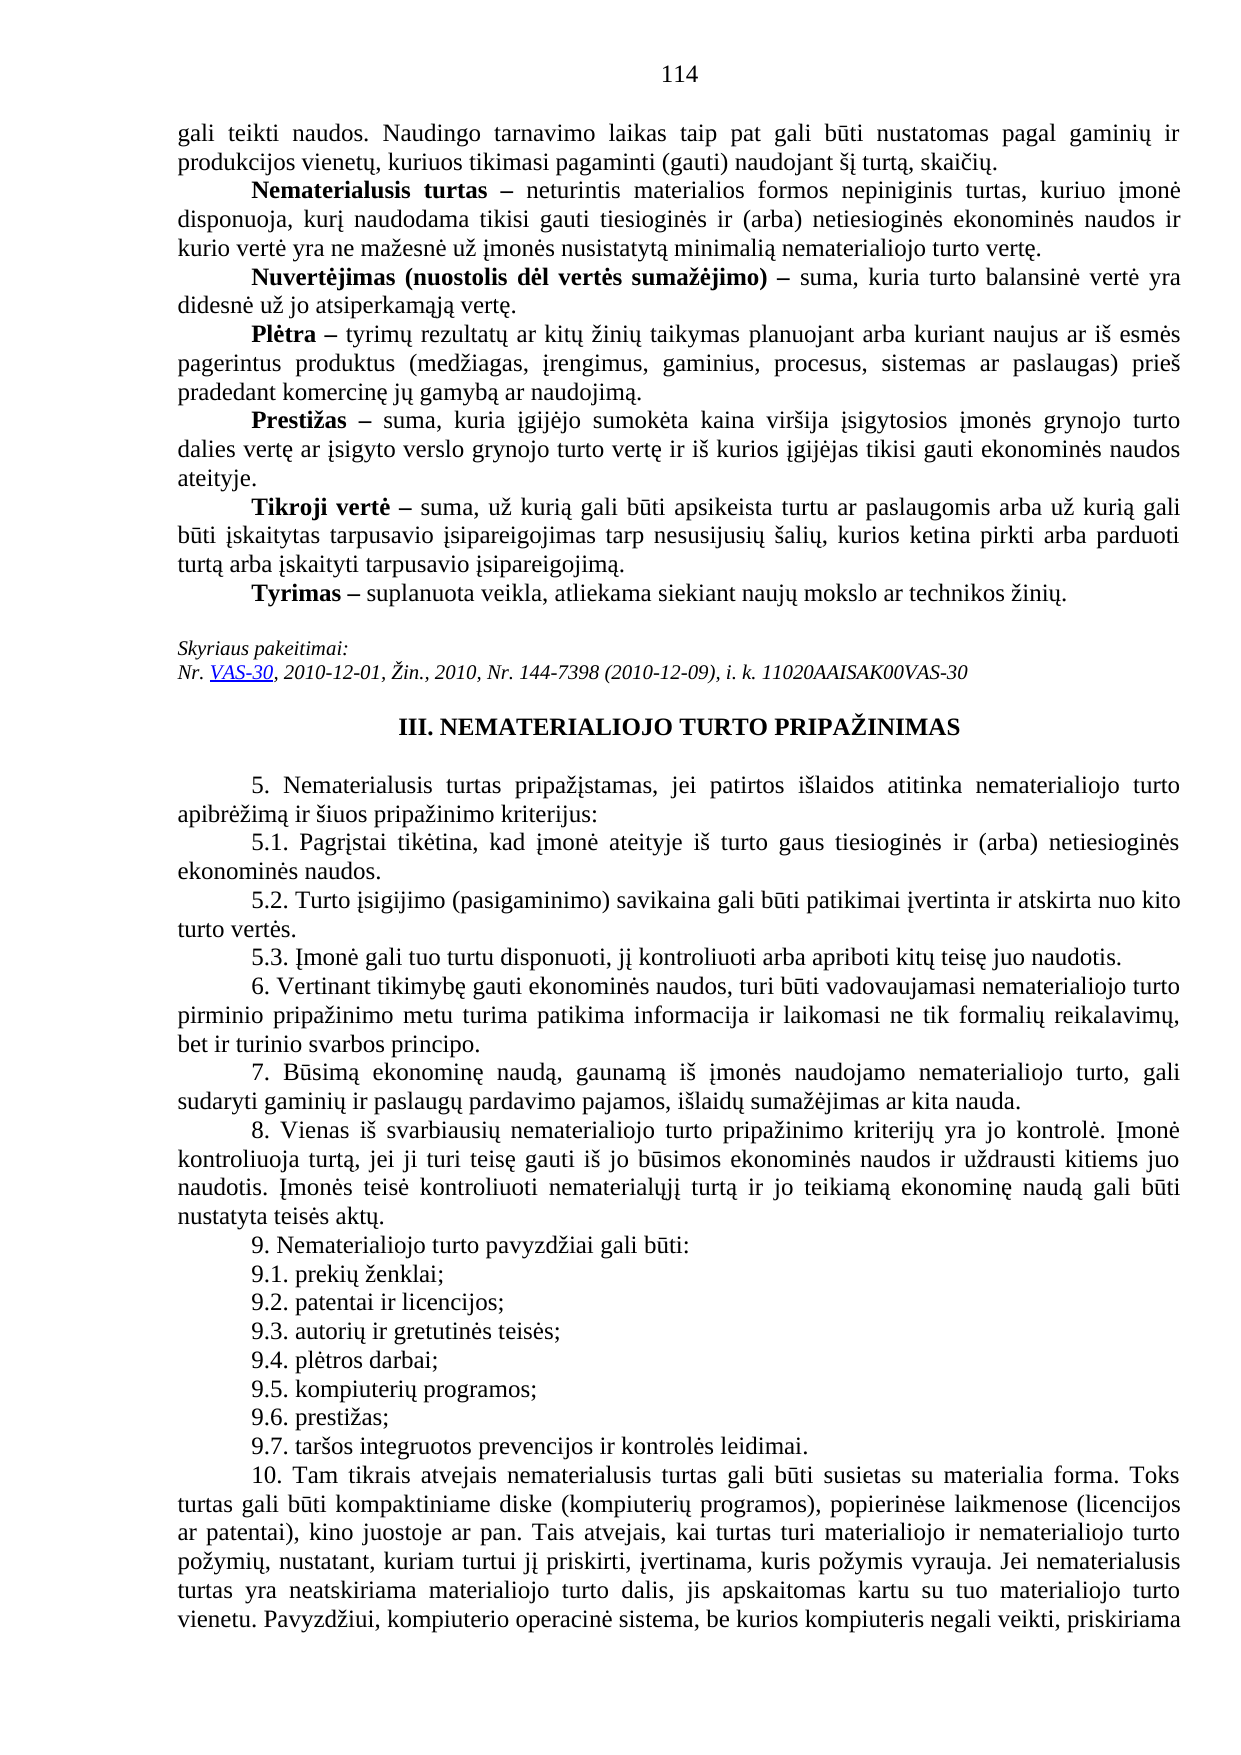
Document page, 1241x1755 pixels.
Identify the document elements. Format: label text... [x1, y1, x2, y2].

text Nr. VAS-30, 2010-12-01, Žin., 2010, Nr. 144-7398 (2010-12-09), i. k. 11020AAISAK00VAS-30 [177, 660, 1181, 684]
text 5.3. Įmonė gali tuo turtu disponuoti, jį kontroliuoti arba apriboti kitų teisę juo naudotis. [177, 942, 1181, 971]
text 9.6. prestižas; [177, 1402, 1181, 1431]
text Skyriaus pakeitimai: [177, 636, 1181, 660]
text 9.7. taršos integruotos prevencijos ir kontrolės leidimai. [177, 1431, 1181, 1460]
text Plėtra – tyrimų rezultatų ar kitų žinių taikymas planuojant arba kuriant naujus ar iš esmės pagerintus produktus (medžiagas, įrengimus, gaminius, procesus, sistemas ar paslaugas) prieš pradedant komercinę jų gamybą ar naudojimą. [177, 319, 1181, 406]
text 10. Tam tikrais atvejais nematerialusis turtas gali būti susietas su materialia forma. Toks turtas gali būti kompaktiniame diske (kompiuterių programos), popierinėse laikmenose (licencijos ar patentai), kino juostoje ar pan. Tais atvejais, kai turtas turi materialiojo ir nematerialiojo turto požymių, nustatant, kuriam turtui jį priskirti, įvertinama, kuris požymis vyrauja. Jei nematerialusis turtas yra neatskiriama materialiojo turto dalis, jis apskaitomas kartu su tuo materialiojo turto vienetu. Pavyzdžiui, kompiuterio operacinė sistema, be kurios kompiuteris negali veikti, priskiriama [177, 1460, 1181, 1632]
text 9.1. prekių ženklai; [177, 1259, 1181, 1287]
text 6. Vertinant tikimybę gauti ekonominės naudos, turi būti vadovaujamasi nematerialiojo turto pirminio pripažinimo metu turima patikima informacija ir laikomasi ne tik formalių reikalavimų, bet ir turinio svarbos principo. [177, 971, 1181, 1057]
text Nematerialusis turtas – neturintis materialios formos nepiniginis turtas, kuriuo įmonė disponuoja, kurį naudodama tikisi gauti tiesioginės ir (arba) netiesioginės ekonominės naudos ir kurio vertė yra ne mažesnė už įmonės nusistatytą minimalią nematerialiojo turto vertę. [177, 176, 1181, 262]
text 9.3. autorių ir gretutinės teisės; [177, 1316, 1181, 1345]
text gali teikti naudos. Naudingo tarnavimo laikas taip pat gali būti nustatomas pagal gaminių ir produkcijos vienetų, kuriuos tikimasi pagaminti (gauti) naudojant šį turtą, skaičių. [177, 118, 1181, 176]
text 8. Vienas iš svarbiausių nematerialiojo turto pripažinimo kriterijų yra jo kontrolė. Įmonė kontroliuoja turtą, jei ji turi teisę gauti iš jo būsimos ekonominės naudos ir uždrausti kitiems juo naudotis. Įmonės teisė kontroliuoti nematerialųjį turtą ir jo teikiamą ekonominę naudą gali būti nustatyta teisės aktų. [177, 1115, 1181, 1230]
text 5.2. Turto įsigijimo (pasigaminimo) savikaina gali būti patikimai įvertinta ir atskirta nuo kito turto vertės. [177, 885, 1181, 942]
text Tyrimas – suplanuota veikla, atliekama siekiant naujų mokslo ar technikos žinių. [177, 578, 1181, 607]
text 5.1. Pagrįstai tikėtina, kad įmonė ateityje iš turto gaus tiesioginės ir (arba) netiesioginės ekonominės naudos. [177, 827, 1181, 885]
text III. NEMATERIALIOJO TURTO PRIPAŽINIMAS [177, 712, 1181, 741]
text Nuvertėjimas (nuostolis dėl vertės sumažėjimo) – suma, kuria turto balansinė vertė yra didesnė už jo atsiperkamąją vertę. [177, 262, 1181, 319]
text 7. Būsimą ekonominę naudą, gaunamą iš įmonės naudojamo nematerialiojo turto, gali sudaryti gaminių ir paslaugų pardavimo pajamos, išlaidų sumažėjimas ar kita nauda. [177, 1057, 1181, 1115]
text Tikroji vertė – suma, už kurią gali būti apsikeista turtu ar paslaugomis arba už kurią gali būti įskaitytas tarpusavio įsipareigojimas tarp nesusijusių šalių, kurios ketina pirkti arba parduoti turtą arba įskaityti tarpusavio įsipareigojimą. [177, 492, 1181, 578]
text 9. Nematerialiojo turto pavyzdžiai gali būti: [177, 1230, 1181, 1259]
text 9.2. patentai ir licencijos; [177, 1287, 1181, 1316]
text 5. Nematerialusis turtas pripažįstamas, jei patirtos išlaidos atitinka nematerialiojo turto apibrėžimą ir šiuos pripažinimo kriterijus: [177, 770, 1181, 827]
text 9.5. kompiuterių programos; [177, 1374, 1181, 1402]
text 9.4. plėtros darbai; [177, 1345, 1181, 1374]
text Prestižas – suma, kuria įgijėjo sumokėta kaina viršija įsigytosios įmonės grynojo turto dalies vertę ar įsigyto verslo grynojo turto vertę ir iš kurios įgijėjas tikisi gauti ekonominės naudos ateityje. [177, 406, 1181, 492]
